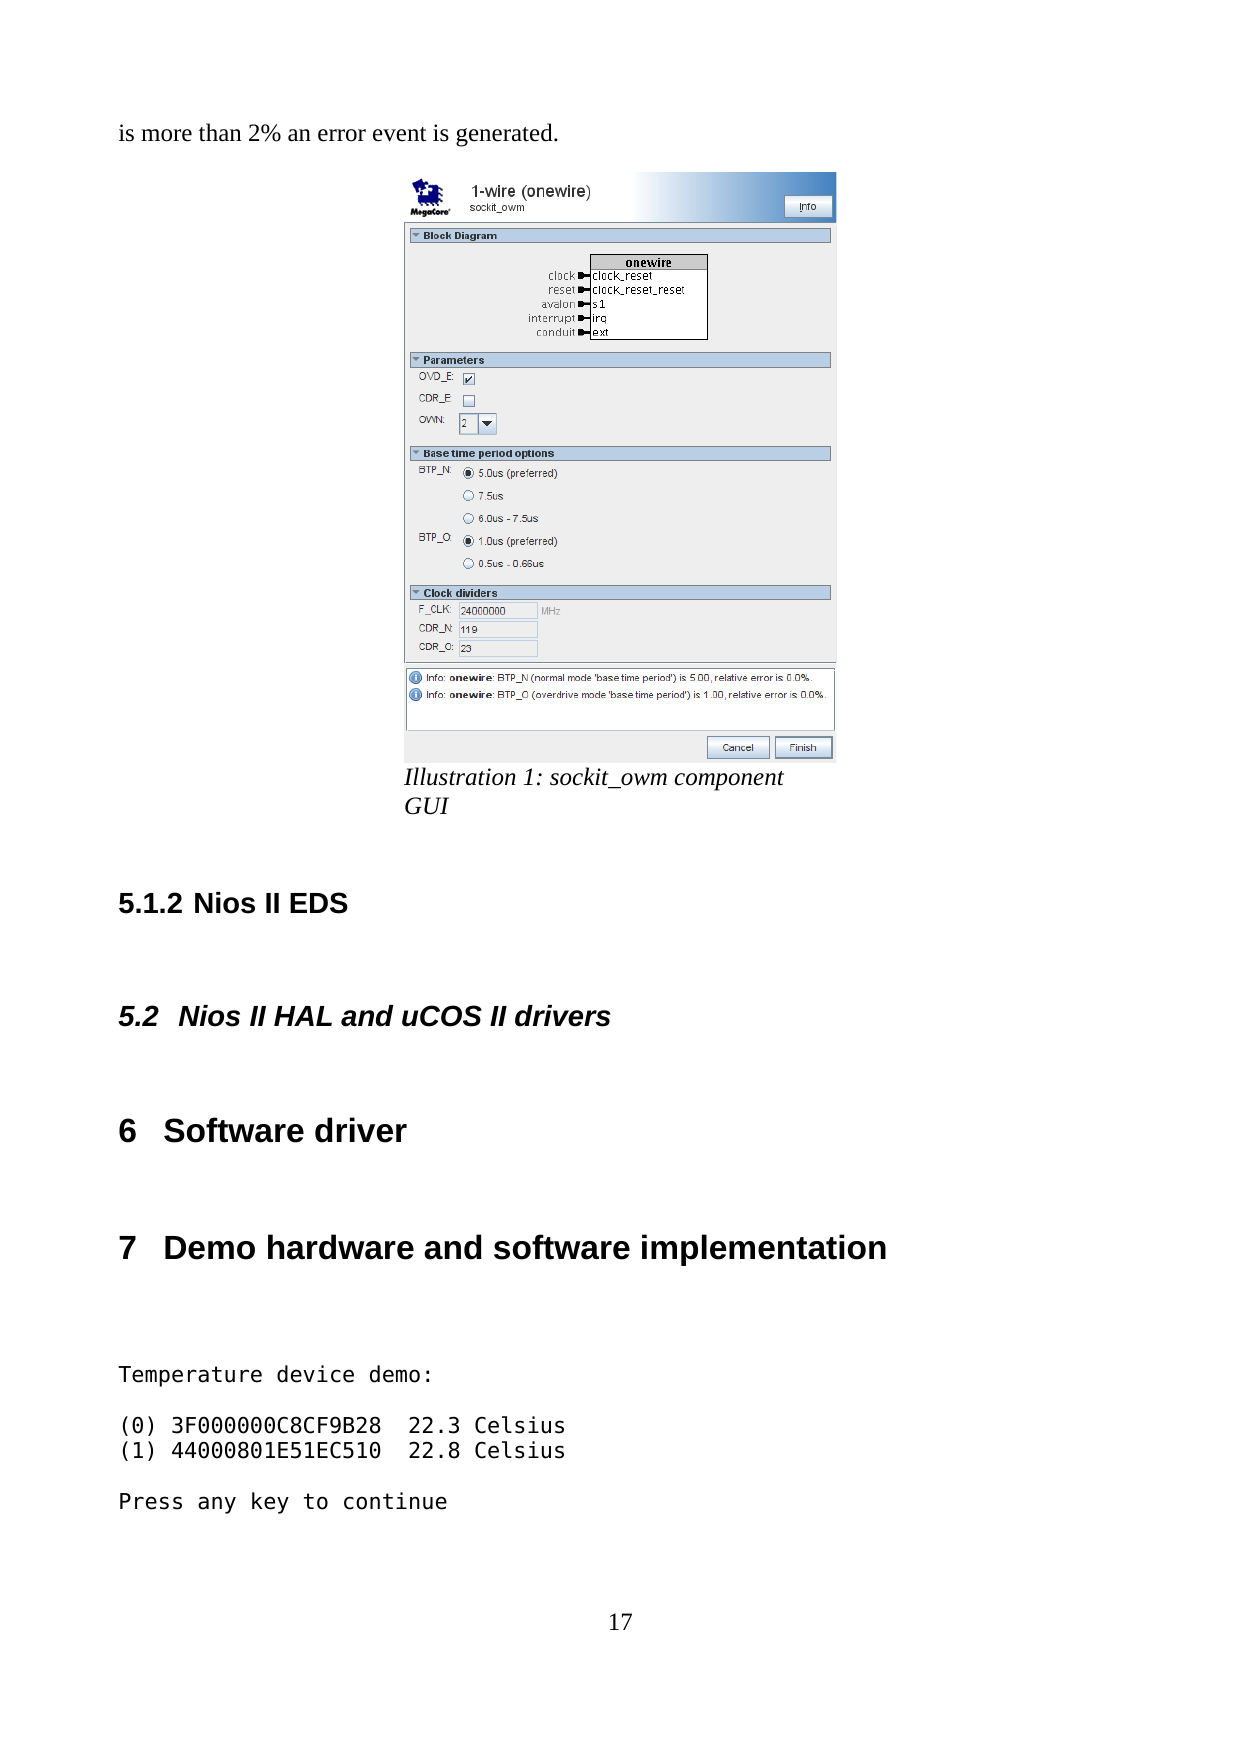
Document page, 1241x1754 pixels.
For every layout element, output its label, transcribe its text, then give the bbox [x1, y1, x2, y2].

text Temperature device demo: [118, 1362, 1122, 1387]
text Illustration 1: sockit_owm component GUI [404, 763, 836, 820]
subtitle Software driver [118, 1111, 1122, 1149]
picture [404, 172, 837, 763]
text is more than 2% an error event is generated. [118, 118, 1122, 147]
subtitle Demo hardware and software implementation [118, 1228, 1122, 1267]
subtitle Nios II EDS [118, 886, 1122, 920]
text Press any key to continue [118, 1489, 1122, 1515]
subtitle Nios II HAL and uCOS II drivers [118, 998, 1122, 1032]
text (1) 44000801E51EC510 22.8 Celsius [118, 1438, 1122, 1464]
text (0) 3F000000C8CF9B28 22.3 Celsius [118, 1413, 1122, 1438]
